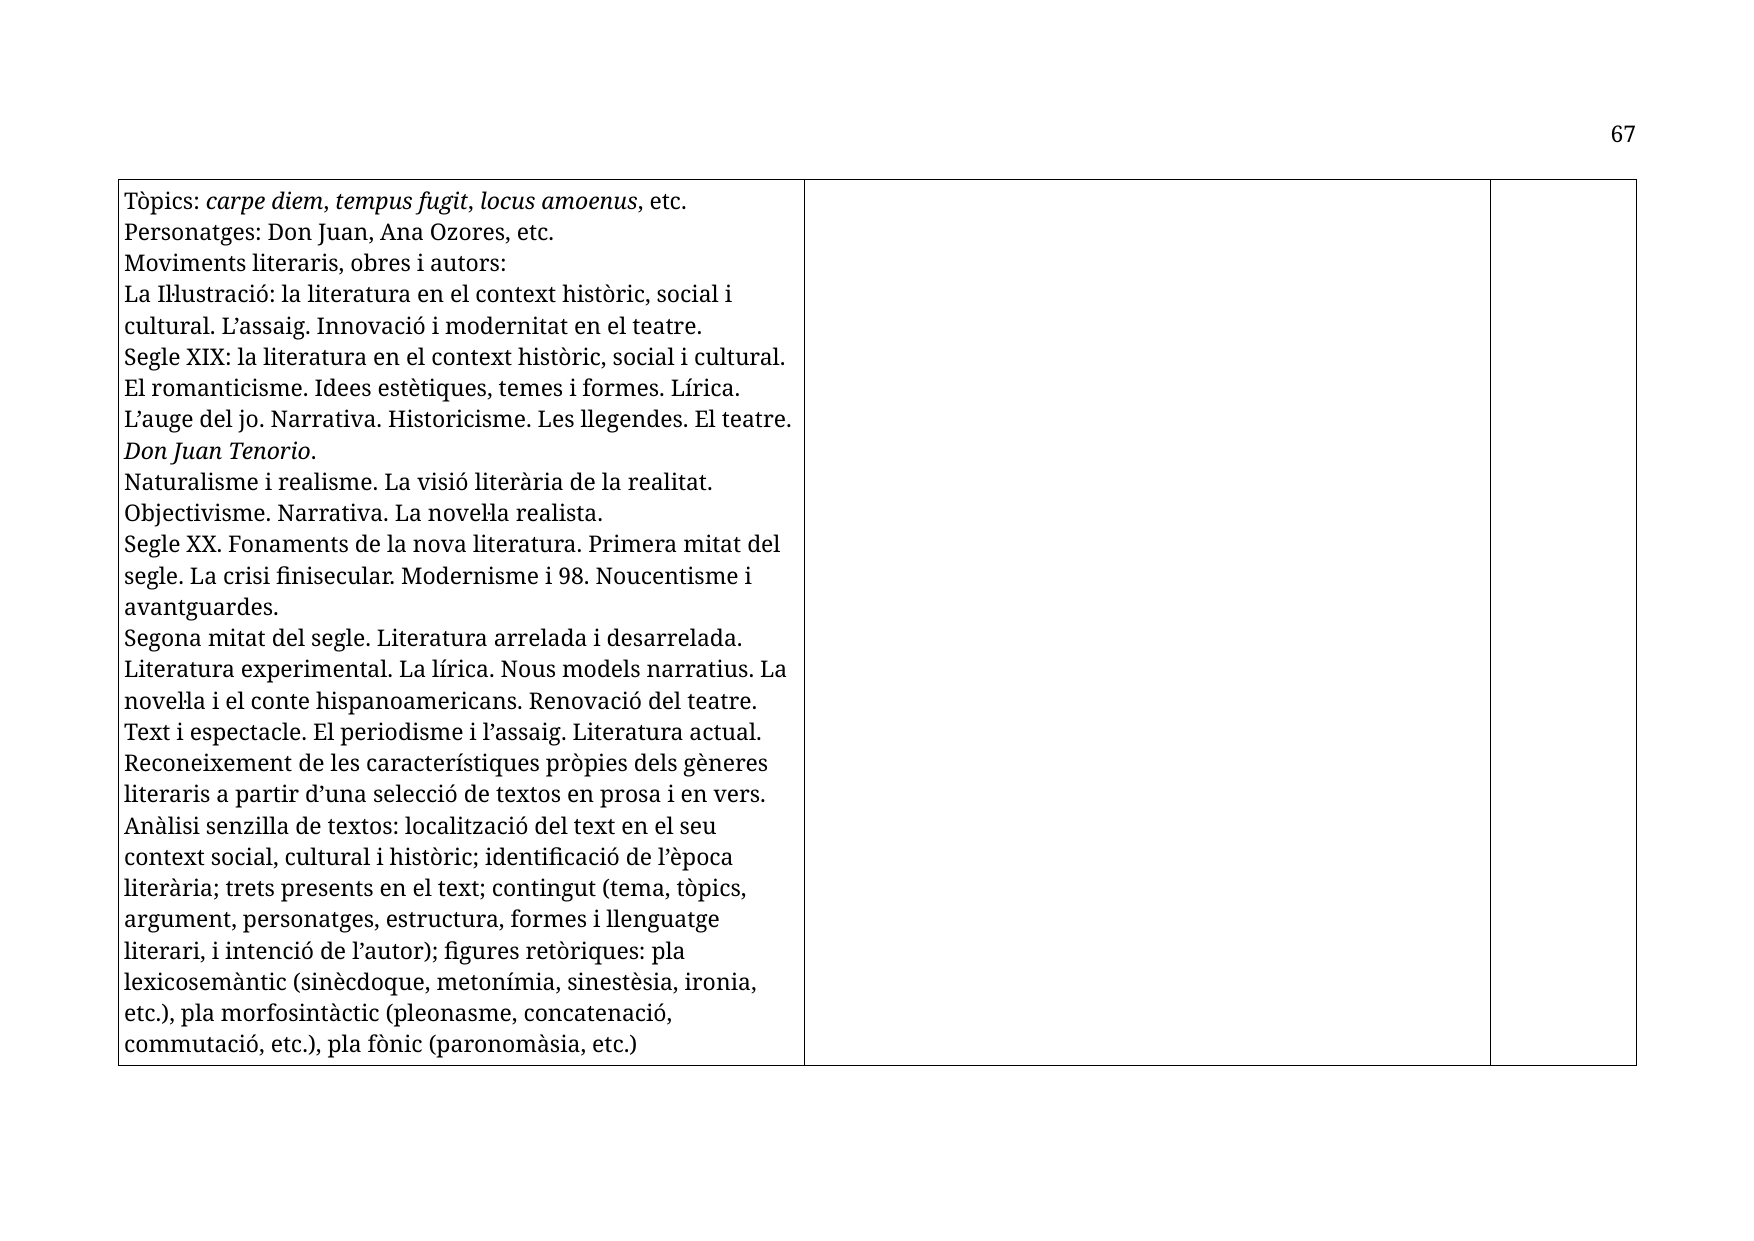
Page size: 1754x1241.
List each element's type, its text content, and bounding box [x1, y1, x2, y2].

table_cell [1491, 180, 1636, 1065]
table_cell [805, 180, 1490, 1065]
table_cell Tòpics: carpe diem, tempus fugit, locus amoenus, etc. Personatges: Don Juan, Ana Ozores, etc. Moviments literaris, obres i autors: La Il·lustració: la literatura en el context històric, social i cultural. L’assaig. Innovació i modernitat en el teatre. Segle XIX: la literatura en el context històric, social i cultural. El romanticisme. Idees estètiques, temes i formes. Lírica. L’auge del jo. Narrativa. Historicisme. Les llegendes. El teatre. Don Juan Tenorio. Naturalisme i realisme. La visió literària de la realitat. Objectivisme. Narrativa. La novel·la realista. Segle XX. Fonaments de la nova literatura. Primera mitat del segle. La crisi finisecular. Modernisme i 98. Noucentisme i avantguardes. Segona mitat del segle. Literatura arrelada i desarrelada. Literatura experimental. La lírica. Nous models narratius. La novel·la i el conte hispanoamericans. Renovació del teatre. Text i espectacle. El periodisme i l’assaig. Literatura actual. Reconeixement de les característiques pròpies dels gèneres literaris a partir d’una selecció de textos en prosa i en vers. Anàlisi senzilla de textos: localització del text en el seu context social, cultural i històric; identificació de l’època literària; trets presents en el text; contingut (tema, tòpics, argument, personatges, estructura, formes i llenguatge literari, i intenció de l’autor); figures retòriques: pla lexicosemàntic (sinècdoque, metonímia, sinestèsia, ironia, etc.), pla morfosintàctic (pleonasme, concatenació, commutació, etc.), pla fònic (paronomàsia, etc.) [119, 180, 804, 1065]
